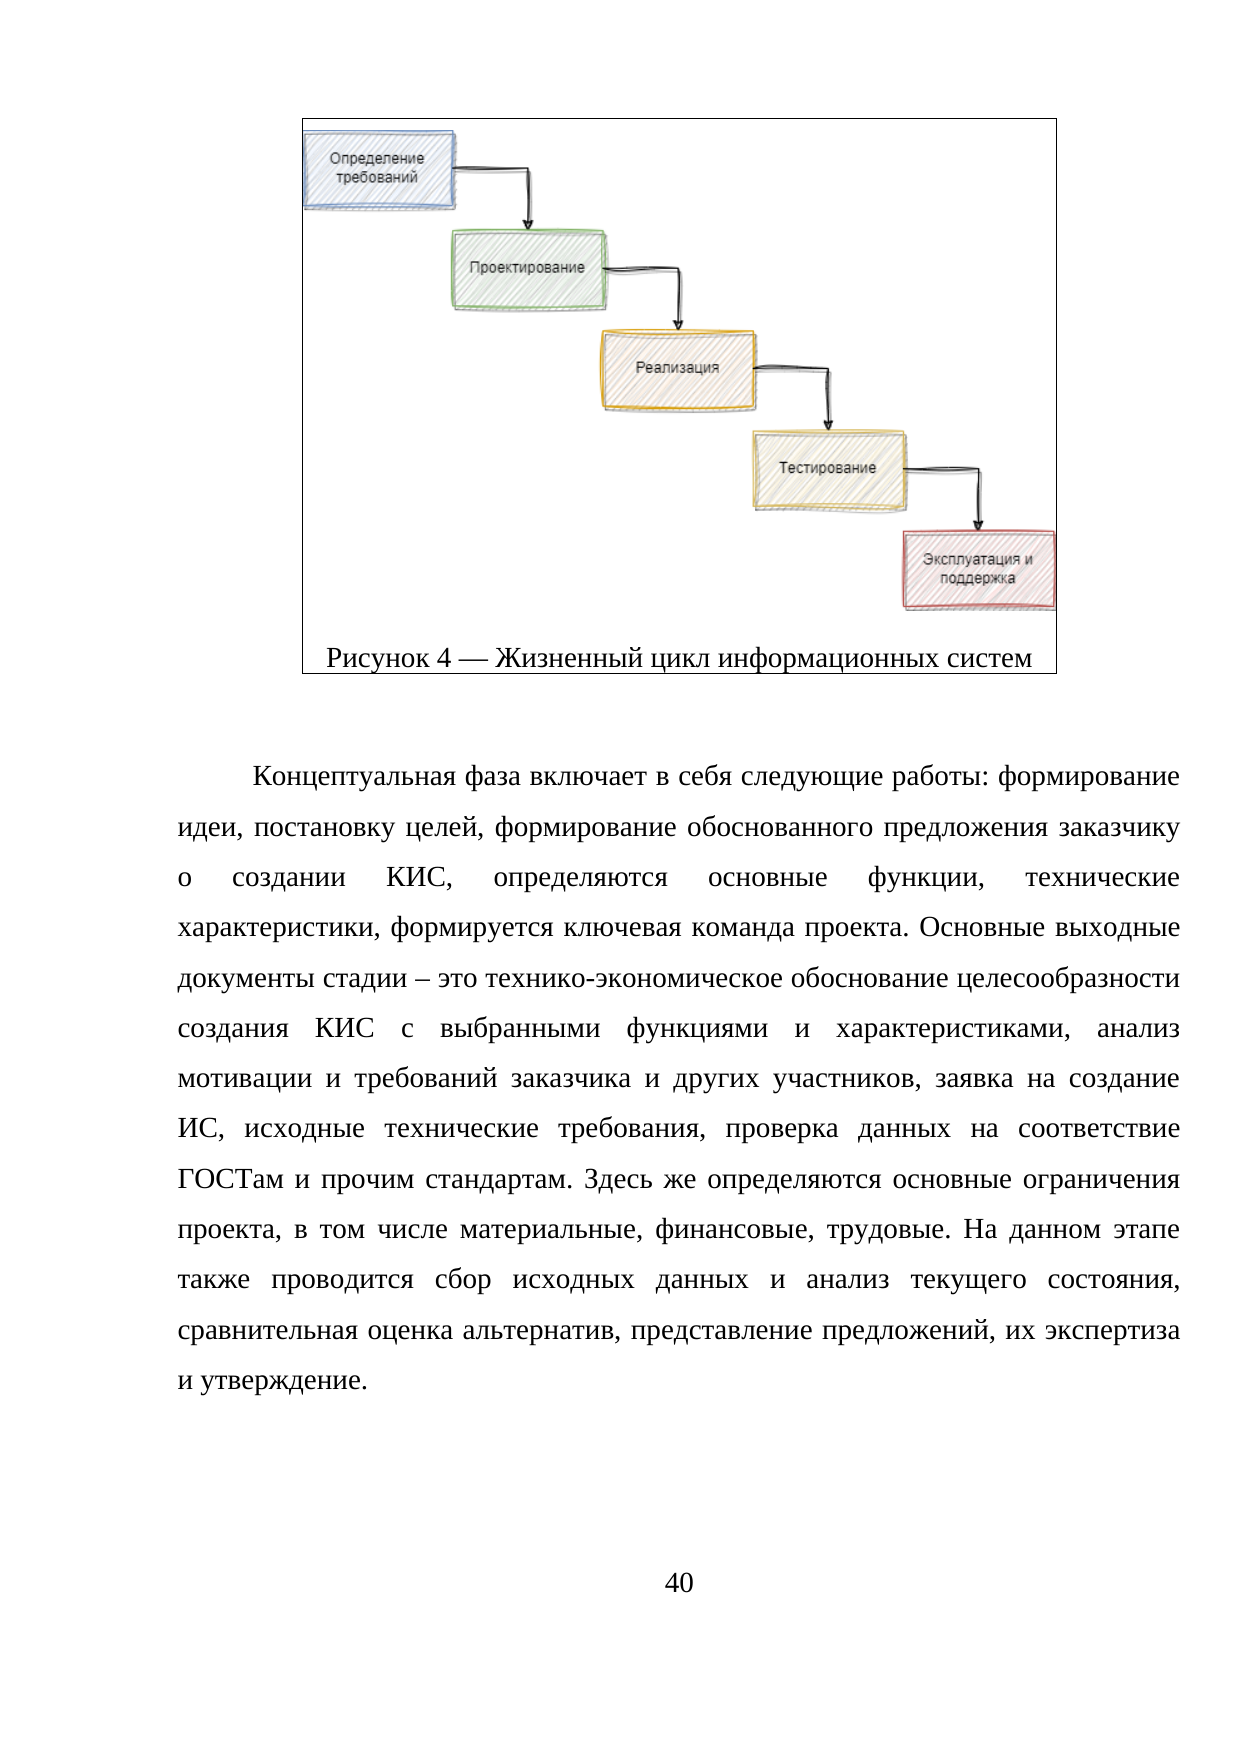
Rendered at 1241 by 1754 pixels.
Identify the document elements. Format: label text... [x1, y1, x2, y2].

picture [303, 130, 1056, 611]
text Рисунок 4 — Жизненный цикл информационных систем [303, 640, 1056, 673]
text Концептуальная фаза включает в себя следующие работы: формирование идеи, постановку целей, формирование обоснованного предложения заказчику о создании КИС, определяются основные функции, технические характеристики, формируется ключевая команда проекта. Основные выходные документы стадии – это технико-экономическое обоснование целесообразности создания КИС с выбранными функциями и характеристиками, анализ мотивации и требований заказчика и других участников, заявка на создание ИС, исходные технические требования, проверка данных на соответствие ГОСТам и прочим стандартам. Здесь же определяются основные ограничения проекта, в том числе материальные, финансовые, трудовые. На данном этапе также проводится сбор исходных данных и анализ текущего состояния, сравнительная оценка альтернатив, представление предложений, их экспертиза и утверждение. [177, 758, 1181, 1396]
